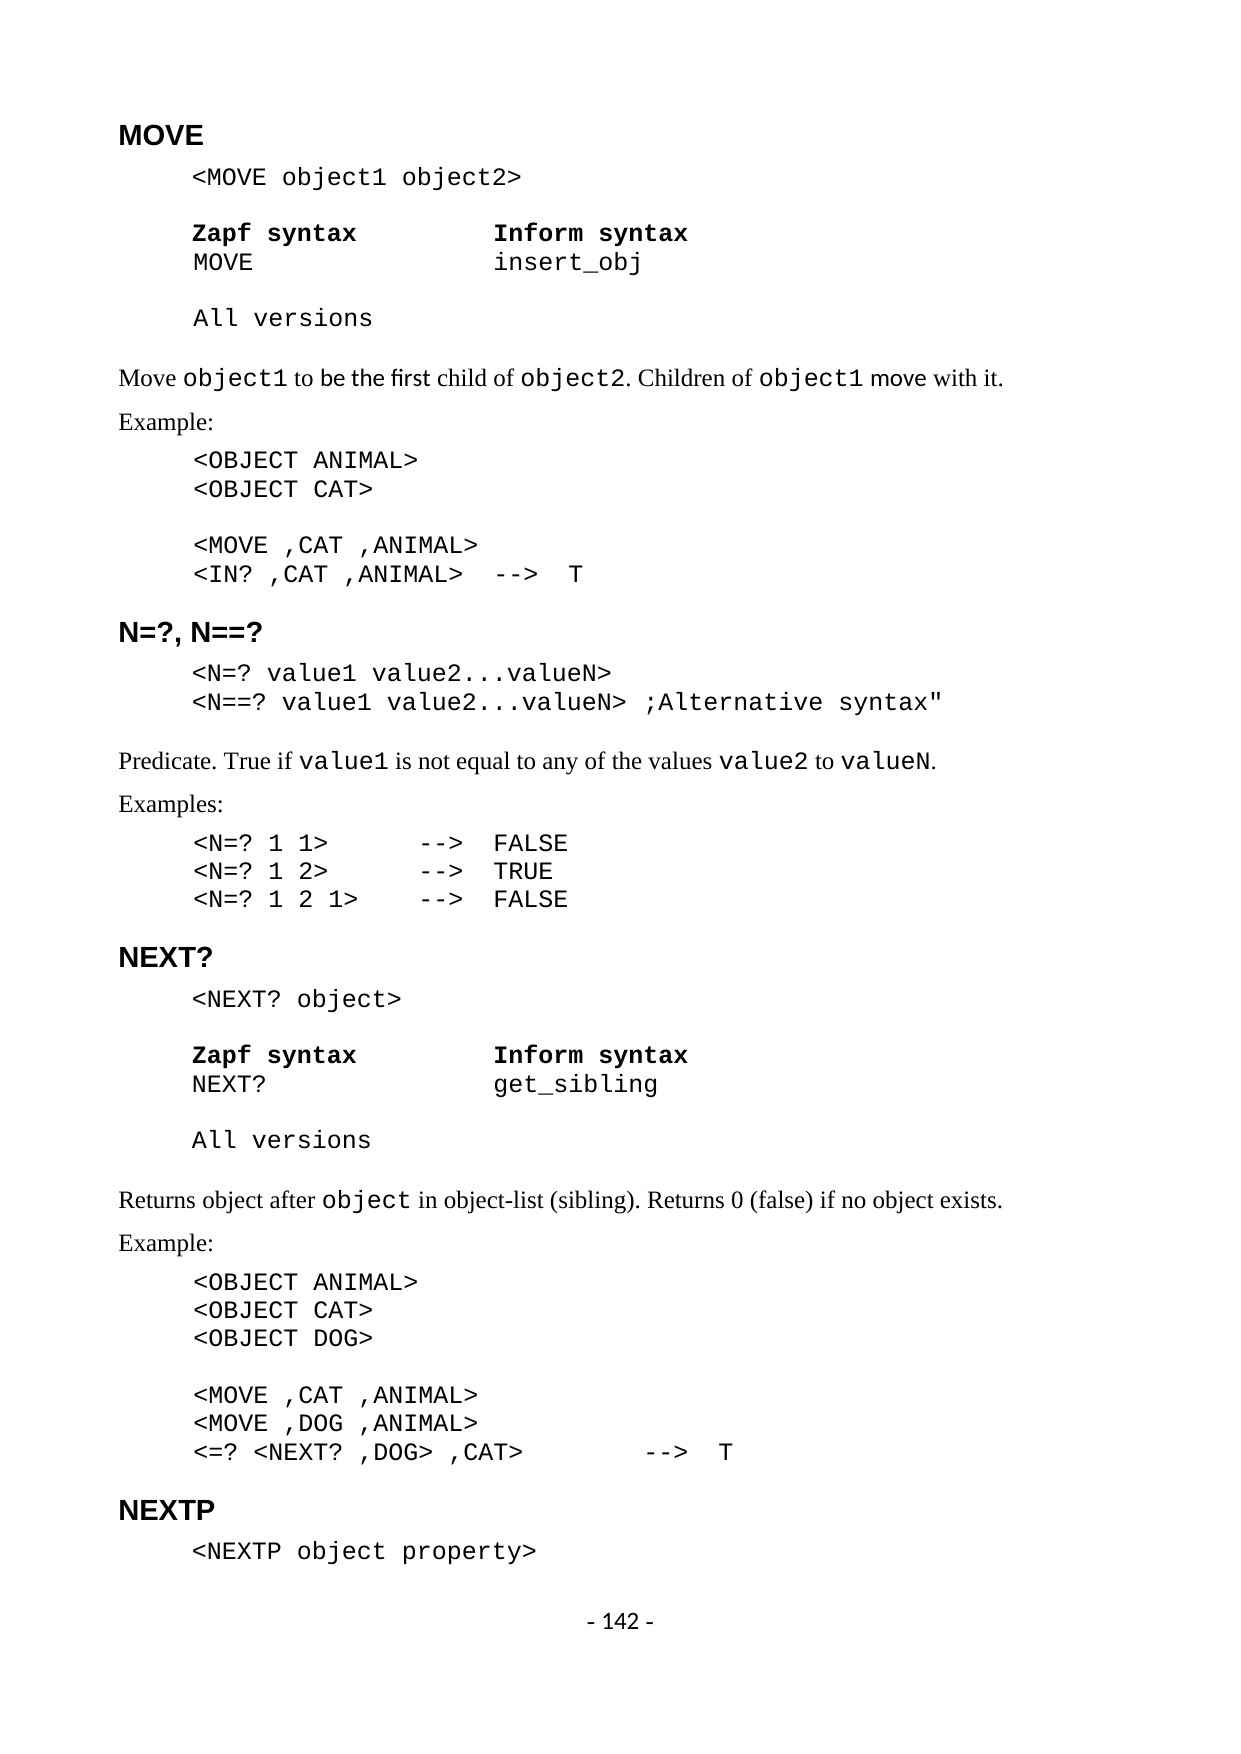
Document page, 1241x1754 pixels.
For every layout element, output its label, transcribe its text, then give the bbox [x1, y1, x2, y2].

text Example: [118, 407, 1122, 436]
text <N=? value1 value2...valueN> [192, 661, 1122, 689]
text Example: [118, 1228, 1122, 1257]
subtitle N=?, N==? [43, 615, 1122, 648]
text <NEXT? object> [192, 986, 1122, 1015]
subtitle MOVE [43, 118, 1122, 152]
text Examples: [118, 789, 1122, 818]
text Zapf syntax Inform syntax [192, 221, 1122, 249]
text Zapf syntax Inform syntax [192, 1043, 1122, 1071]
text <N==? value1 value2...valueN> ;Alternative syntax" [192, 689, 1122, 717]
text <NEXTP object property> [192, 1539, 1122, 1567]
text Returns object after object in object-list (sibling). Returns 0 (false) if no object exists. [118, 1185, 1122, 1216]
text MOVE insert_obj [118, 249, 1122, 277]
text All versions [118, 306, 1122, 334]
subtitle NEXT? [43, 940, 1122, 974]
text Move object1 to be the first child of object2. Children of object1 move with it. [118, 362, 1122, 394]
text All versions [192, 1128, 1122, 1156]
text Predicate. True if value1 is not equal to any of the values value2 to valueN. [118, 746, 1122, 777]
text NEXT? get_sibling [192, 1071, 1122, 1100]
text <OBJECT ANIMAL> <OBJECT CAT> <OBJECT DOG> <MOVE ,CAT ,ANIMAL> <MOVE ,DOG ,ANIMAL> <=? <NEXT? ,DOG> ,CAT> --> T [118, 1269, 1122, 1468]
text <N=? 1 1> --> FALSE <N=? 1 2> --> TRUE <N=? 1 2 1> --> FALSE [192, 830, 1122, 915]
text <MOVE object1 object2> [192, 164, 1122, 192]
subtitle NEXTP [43, 1493, 1122, 1526]
text <OBJECT ANIMAL> <OBJECT CAT> <MOVE ,CAT ,ANIMAL> <IN? ,CAT ,ANIMAL> --> T [118, 448, 1122, 590]
